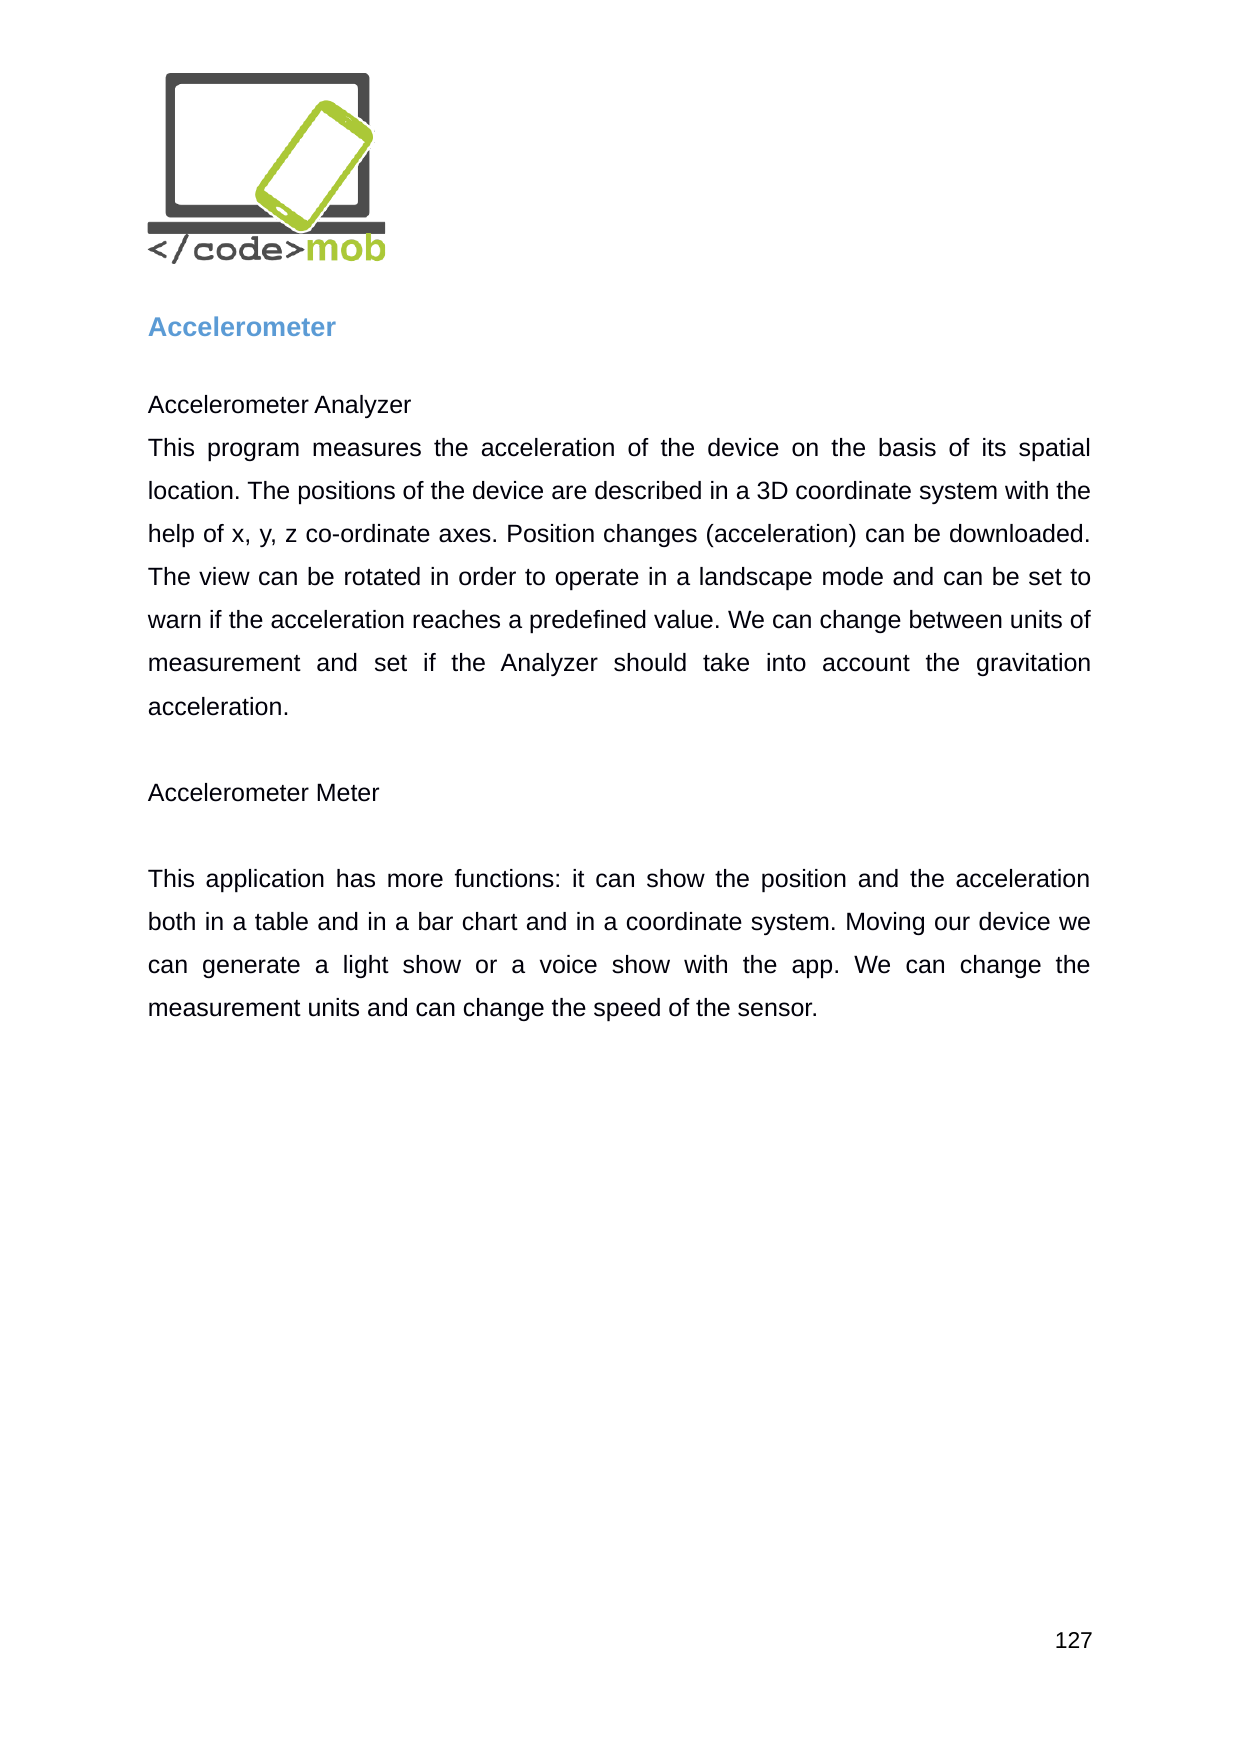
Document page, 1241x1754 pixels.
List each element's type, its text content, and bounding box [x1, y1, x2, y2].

picture [147, 73, 386, 264]
text This application has more functions: it can show the position and the acceleration both in a table and in a bar chart and in a coordinate system. Moving our device we can generate a light show or a voice show with the app. We can change the measurement units and can change the speed of the sensor. [148, 864, 1093, 1022]
text Accelerometer Meter [148, 778, 1093, 806]
subtitle Accelerometer [148, 311, 1093, 342]
text Accelerometer Analyzer [148, 389, 1093, 418]
text This program measures the acceleration of the device on the basis of its spatial location. The positions of the device are described in a 3D coordinate system with the help of x, y, z co-ordinate axes. Position changes (acceleration) can be downloaded. The view can be rotated in order to operate in a landscape mode and can be set to warn if the acceleration reaches a predefined value. We can change between units of measurement and set if the Analyzer should take into account the gravitation acceleration. [148, 433, 1093, 720]
